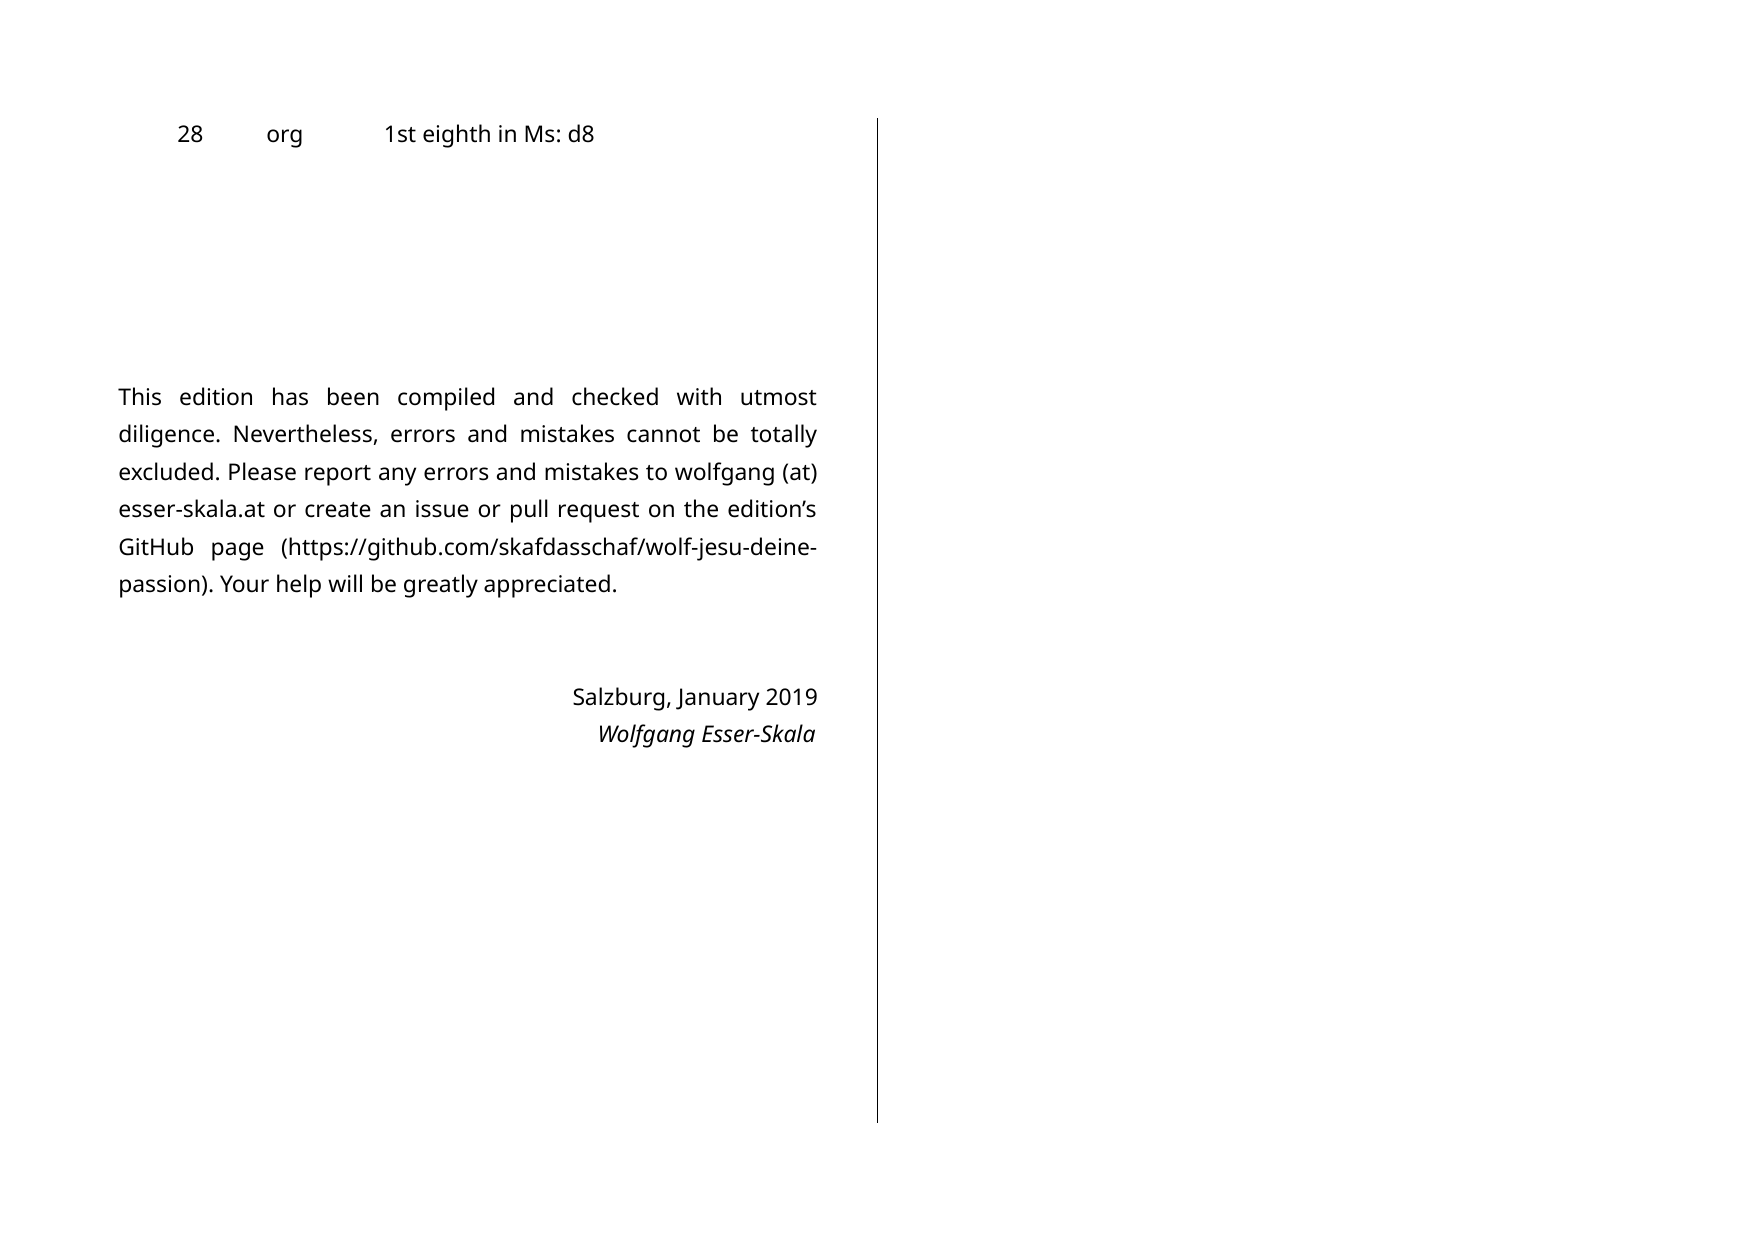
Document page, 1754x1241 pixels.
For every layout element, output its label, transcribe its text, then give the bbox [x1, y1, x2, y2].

text Salzburg, January 2019 Wolfgang Esser-Skala [118, 681, 818, 749]
text 28 org 1st eighth in Ms: d8 [118, 118, 818, 374]
text This edition has been compiled and checked with utmost diligence. Nevertheless, errors and mistakes cannot be totally excluded. Please report any errors and mistakes to wolfgang (at) esser-skala.at or create an issue or pull request on the edition’s GitHub page (https://github.com/skafdasschaf/wolf-jesu-deine-passion). Your help will be greatly appreciated. [118, 381, 818, 599]
